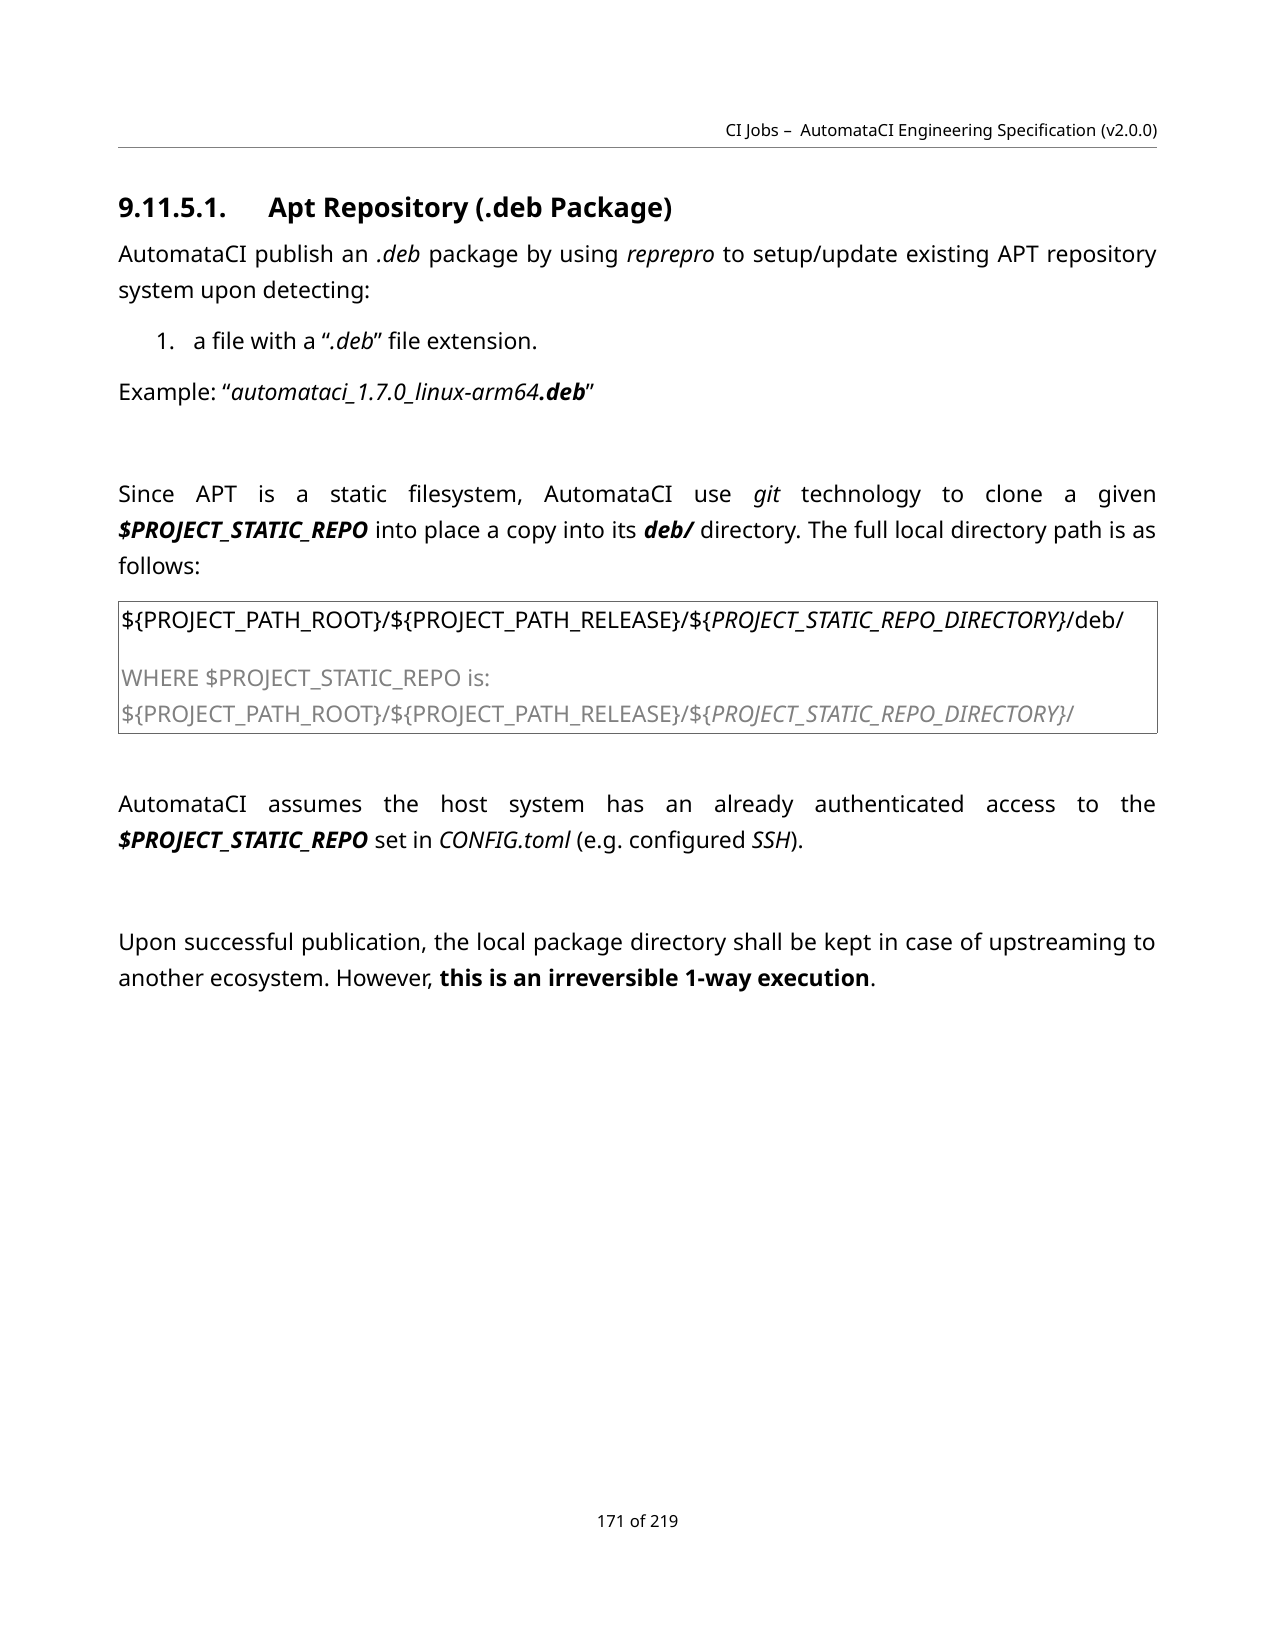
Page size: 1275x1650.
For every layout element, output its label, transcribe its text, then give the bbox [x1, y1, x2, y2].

list a file with a “.deb” file extension. [156, 325, 1157, 356]
text Upon successful publication, the local package directory shall be kept in case of upstreaming to another ecosystem. However, this is an irreversible 1-way execution. [118, 926, 1157, 993]
text WHERE $PROJECT_STATIC_REPO is: [119, 659, 1157, 693]
text Example: “automataci_1.7.0_linux-arm64.deb” [118, 376, 1157, 407]
text ${PROJECT_PATH_ROOT}/${PROJECT_PATH_RELEASE}/${PROJECT_STATIC_REPO_DIRECTORY}/deb/ [119, 602, 1157, 635]
text Since APT is a static filesystem, AutomataCI use git technology to clone a given $PROJECT_STATIC_REPO into place a copy into its deb/ directory. The full local directory path is as follows: [118, 478, 1157, 581]
text AutomataCI publish an .deb package by using reprepro to setup/update existing APT repository system upon detecting: [118, 238, 1157, 305]
text AutomataCI assumes the host system has an already authenticated access to the $PROJECT_STATIC_REPO set in CONFIG.toml (e.g. configured SSH). [118, 788, 1157, 855]
text ${PROJECT_PATH_ROOT}/${PROJECT_PATH_RELEASE}/${PROJECT_STATIC_REPO_DIRECTORY}/ [119, 695, 1157, 733]
subtitle Apt Repository (.deb Package) [118, 189, 1157, 226]
